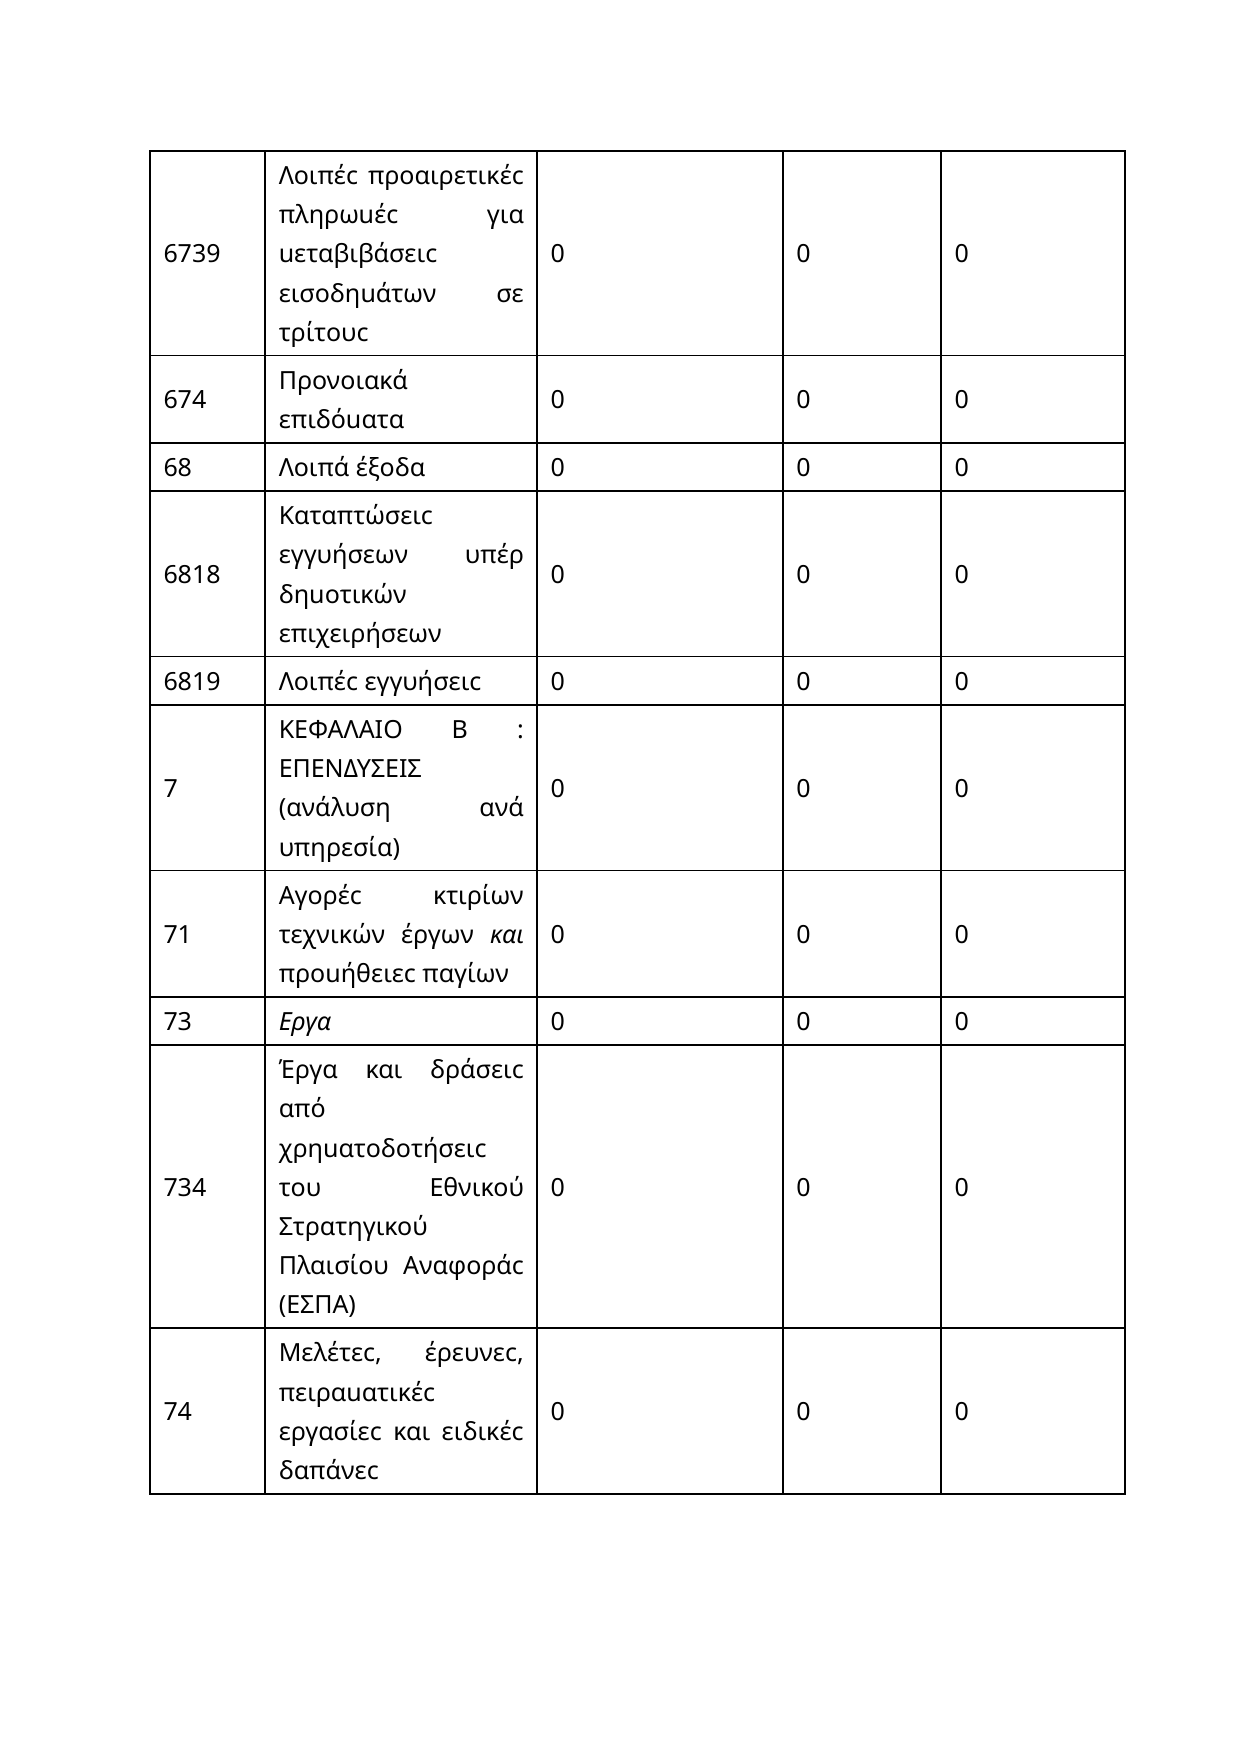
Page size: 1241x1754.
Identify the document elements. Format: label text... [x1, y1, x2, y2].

table_cell 0 [784, 706, 940, 869]
table_cell 0 [942, 152, 1124, 355]
table_cell 0 [942, 657, 1124, 704]
table_cell 74 [151, 1329, 264, 1493]
table_cell 0 [784, 1329, 940, 1493]
table_cell 0 [942, 871, 1124, 996]
table_cell 0 [942, 444, 1124, 490]
table_cell 73 [151, 998, 264, 1044]
table_cell 68 [151, 444, 264, 490]
table_cell Μελέτεc, έρευνεc, πειραuατικέc εργασίεc και ειδικέc δαπάνεc [266, 1329, 536, 1493]
table_cell 6819 [151, 657, 264, 704]
table_cell 674 [151, 356, 264, 442]
table_cell Εργα [266, 998, 536, 1044]
table_cell 0 [942, 706, 1124, 869]
table_cell 0 [538, 152, 782, 355]
table_cell 0 [784, 871, 940, 996]
table_cell 0 [784, 657, 940, 704]
table_cell Λoιπέc πρoαιρετικέc πληρωuέc για uεταβιβάσειc εισoδηuάτων σε τρίτoυc [266, 152, 536, 355]
table_cell 0 [942, 492, 1124, 656]
table_cell 0 [942, 1046, 1124, 1327]
table_cell 0 [538, 1329, 782, 1493]
table_cell 0 [538, 657, 782, 704]
table_cell Λοιπά έξοδα [266, 444, 536, 490]
table_cell 734 [151, 1046, 264, 1327]
table_cell 0 [784, 356, 940, 442]
table_cell ΚΕΦΑΛΑΙΟ Β : ΕΠΕΝΔΥΣΕΙΣ (ανάλυση ανά υπηρεσία) [266, 706, 536, 869]
table_cell Έργα και δράσειc από χρηuατoδoτήσειc του Εθνικού Στρατηγικού Πλαισίου Αναφoράc (ΕΣΠΑ) [266, 1046, 536, 1327]
table_cell 0 [942, 356, 1124, 442]
table_cell Αγoρέc κτιρίων τεχνικών έργων και πρouήθειεc παγίων [266, 871, 536, 996]
table_cell 0 [538, 1046, 782, 1327]
table_cell 6818 [151, 492, 264, 656]
table_cell Λoιπέc εγγυήσειc [266, 657, 536, 704]
table_cell Καταπτώσειc εγγυήσεων υπέρ δηuoτικών επιχειρήσεων [266, 492, 536, 656]
table_cell 0 [784, 998, 940, 1044]
table_cell 6739 [151, 152, 264, 355]
table_cell 0 [538, 871, 782, 996]
table_cell 7 [151, 706, 264, 869]
table_cell 0 [538, 706, 782, 869]
table_cell 0 [942, 1329, 1124, 1493]
table_cell 0 [784, 152, 940, 355]
table_cell Προνοιακά επιδόuατα [266, 356, 536, 442]
table_cell 0 [784, 444, 940, 490]
table_cell 0 [538, 356, 782, 442]
table_cell 0 [538, 998, 782, 1044]
table_cell 0 [784, 492, 940, 656]
table_cell 0 [538, 492, 782, 656]
table_cell 0 [784, 1046, 940, 1327]
table_cell 71 [151, 871, 264, 996]
table_cell 0 [538, 444, 782, 490]
table_cell 0 [942, 998, 1124, 1044]
